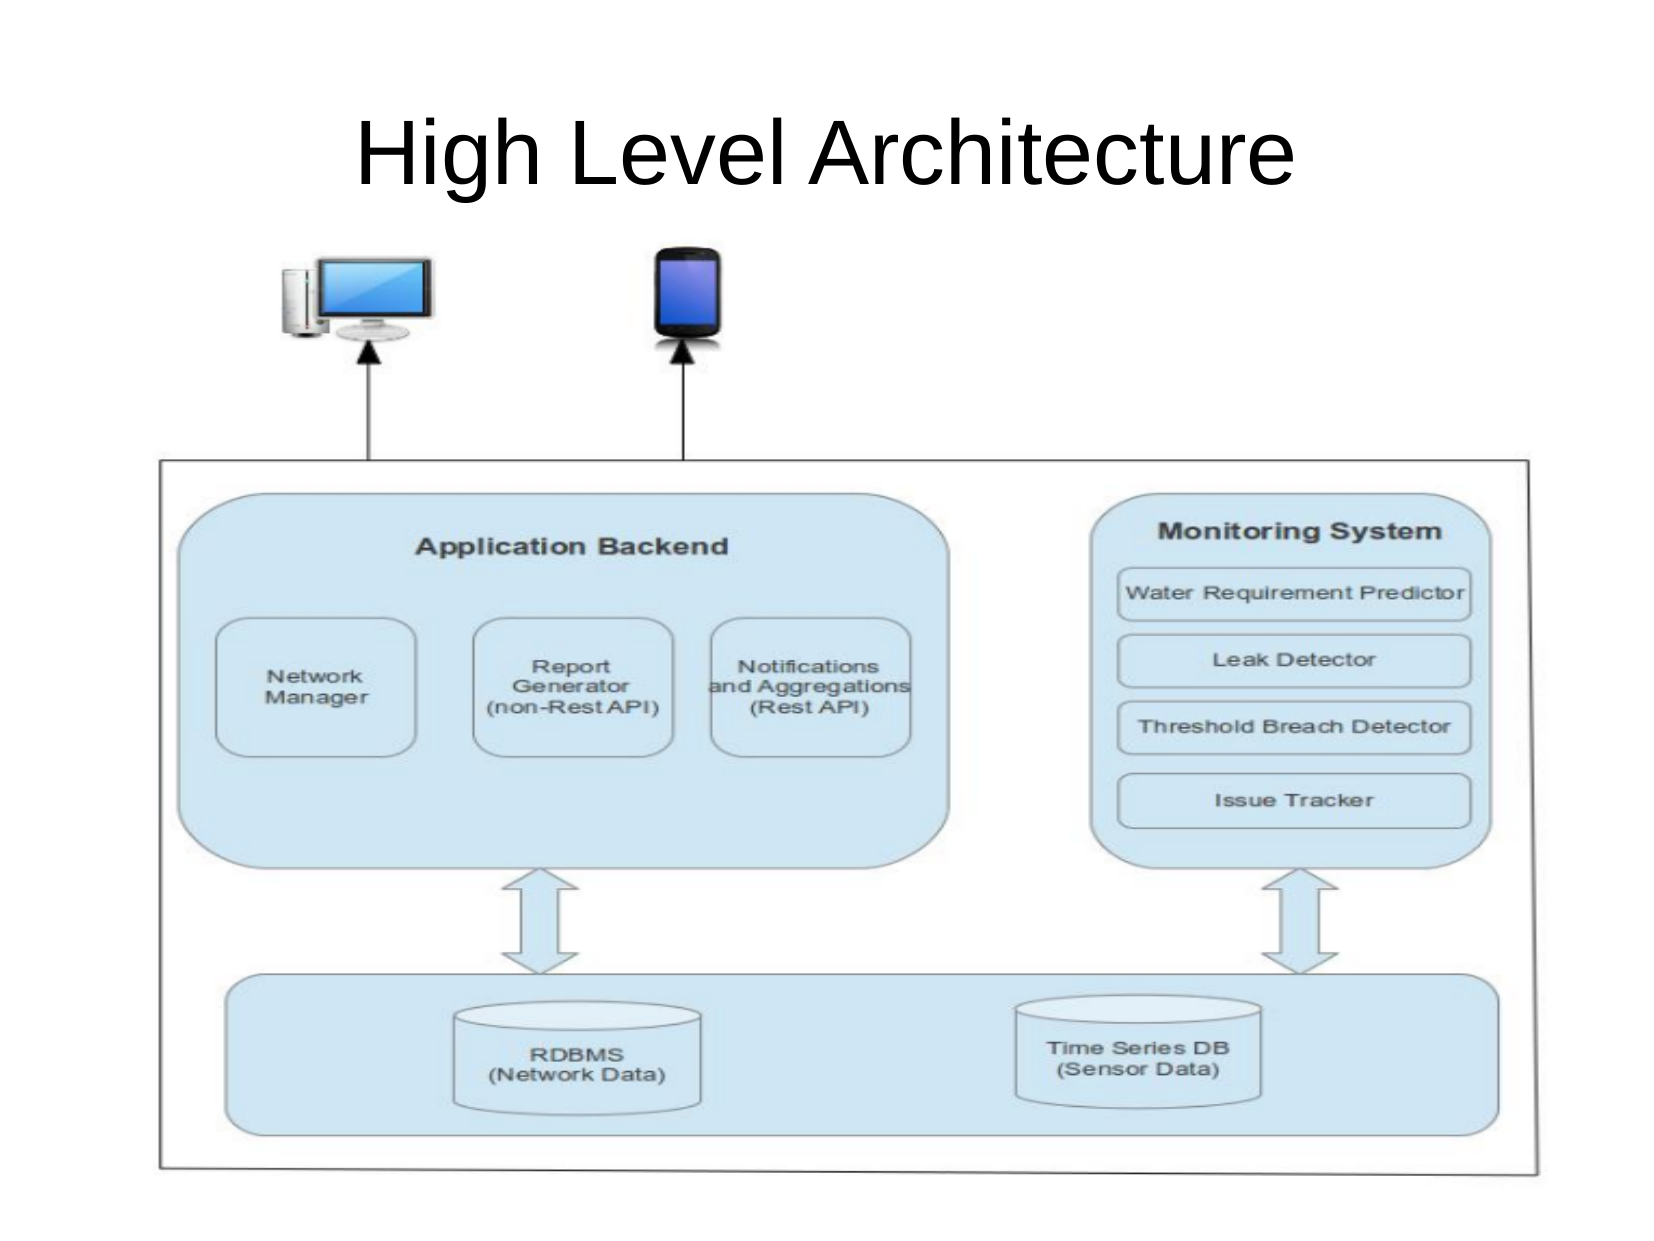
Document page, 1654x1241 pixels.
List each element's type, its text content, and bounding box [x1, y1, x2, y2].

title High Level Architecture [82, 49, 1571, 224]
picture [47, 224, 1619, 1217]
